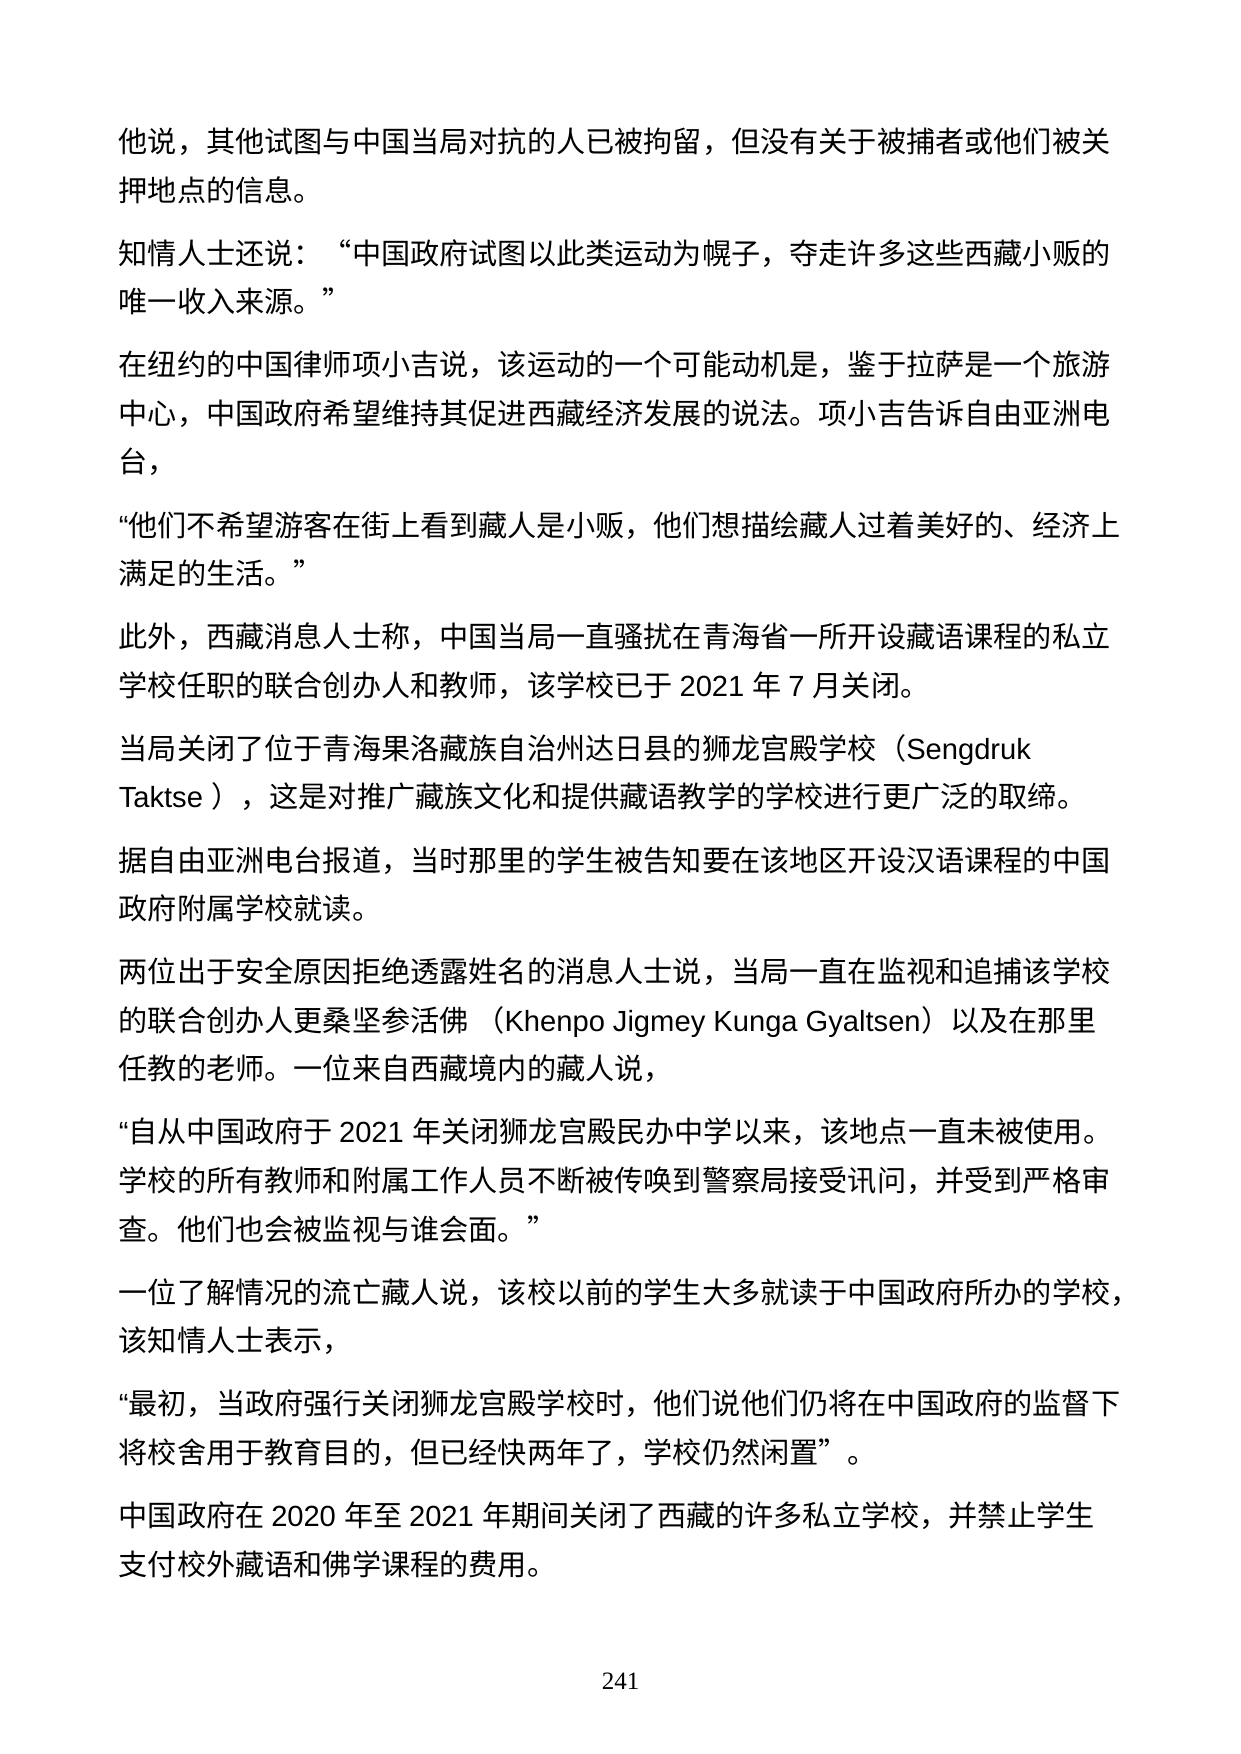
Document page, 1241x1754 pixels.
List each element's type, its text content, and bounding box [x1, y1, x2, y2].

text 一位了解情况的流亡藏人说，该校以前的学生大多就读于中国政府所办的学校，该知情人士表示， [118, 1269, 1122, 1360]
text 他说，其他试图与中国当局对抗的人已被拘留，但没有关于被捕者或他们被关押地点的信息。 [118, 118, 1122, 209]
text 知情人士还说：“中国政府试图以此类运动为幌子，夺走许多这些西藏小贩的唯一收入来源。” [118, 230, 1122, 321]
text 当局关闭了位于青海果洛藏族自治州达日县的狮龙宫殿学校（Sengdruk Taktse ），这是对推广藏族文化和提供藏语教学的学校进行更广泛的取缔。 [118, 725, 1122, 816]
text 中国政府在 2020 年至 2021 年期间关闭了西藏的许多私立学校，并禁止学生支付校外藏语和佛学课程的费用。 [118, 1492, 1122, 1583]
text “最初，当政府强行关闭狮龙宫殿学校时，他们说他们仍将在中国政府的监督下将校舍用于教育目的，但已经快两年了，学校仍然闲置”。 [118, 1381, 1122, 1472]
text “自从中国政府于 2021 年关闭狮龙宫殿民办中学以来，该地点一直未被使用。学校的所有教师和附属工作人员不断被传唤到警察局接受讯问，并受到严格审查。他们也会被监视与谁会面。” [118, 1109, 1122, 1248]
text “他们不希望游客在街上看到藏人是小贩，他们想描绘藏人过着美好的、经济上满足的生活。” [118, 502, 1122, 593]
text 在纽约的中国律师项小吉说，该运动的一个可能动机是，鉴于拉萨是一个旅游中心，中国政府希望维持其促进西藏经济发展的说法。项小吉告诉自由亚洲电台， [118, 342, 1122, 481]
text 两位出于安全原因拒绝透露姓名的消息人士说，当局一直在监视和追捕该学校的联合创办人更桑坚参活佛 （Khenpo Jigmey Kunga Gyaltsen）以及在那里任教的老师。一位来自西藏境内的藏人说， [118, 949, 1122, 1088]
text 据自由亚洲电台报道，当时那里的学生被告知要在该地区开设汉语课程的中国政府附属学校就读。 [118, 837, 1122, 928]
text 此外，西藏消息人士称，中国当局一直骚扰在青海省一所开设藏语课程的私立学校任职的联合创办人和教师，该学校已于 2021 年 7 月关闭。 [118, 614, 1122, 704]
